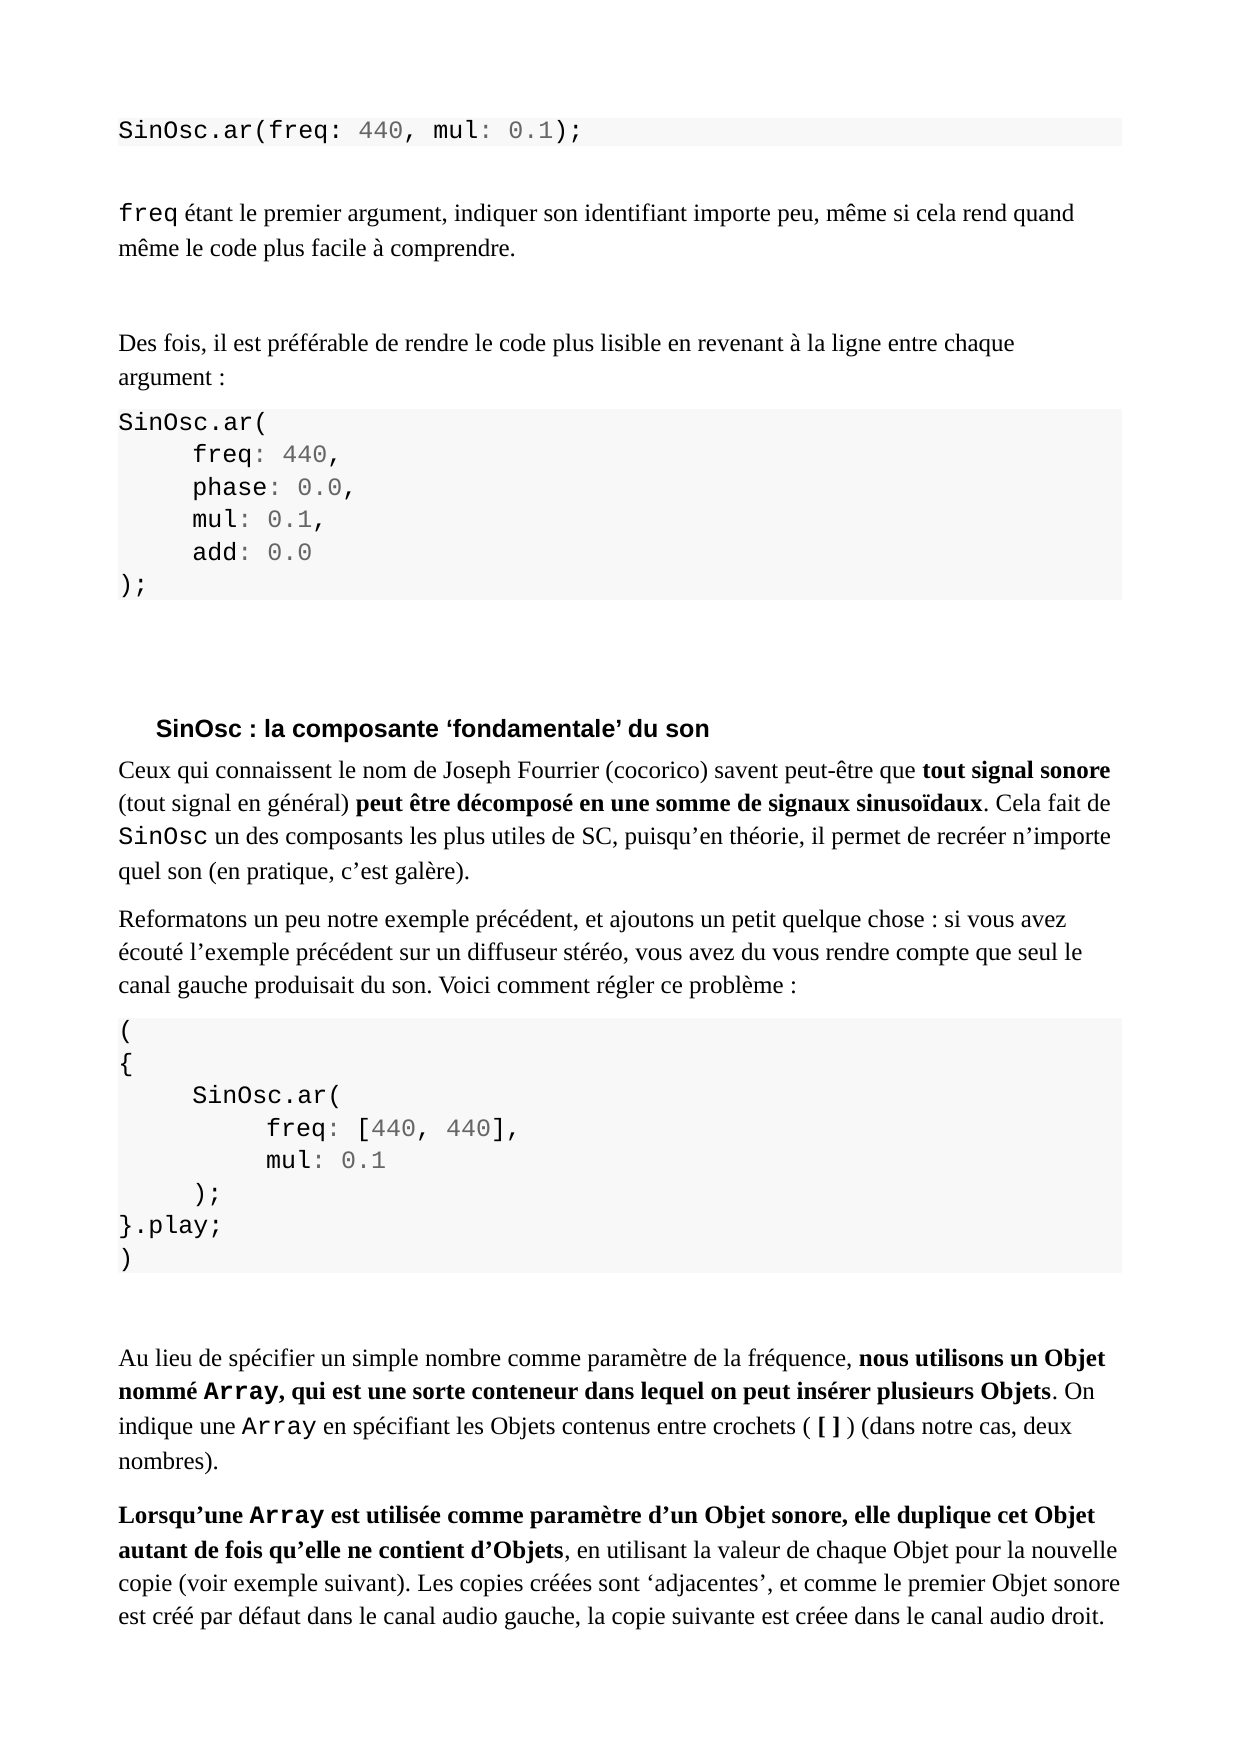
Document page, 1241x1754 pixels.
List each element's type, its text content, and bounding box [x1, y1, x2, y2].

text Lorsqu’une Array est utilisée comme paramètre d’un Objet sonore, elle duplique cet Objet autant de fois qu’elle ne contient d’Objets, en utilisant la valeur de chaque Objet pour la nouvelle copie (voir exemple suivant). Les copies créées sont ‘adjacentes’, et comme le premier Objet sonore est créé par défaut dans le canal audio gauche, la copie suivante est créee dans le canal audio droit. [118, 1500, 1122, 1630]
text mul: 0.1, [118, 507, 1122, 535]
text freq: [440, 440], [118, 1115, 1122, 1143]
text ) [118, 1245, 1122, 1273]
text ); [118, 1180, 1122, 1208]
text ); [118, 572, 1122, 600]
text Au lieu de spécifier un simple nombre comme paramètre de la fréquence, nous utilisons un Objet nommé Array, qui est une sorte conteneur dans lequel on peut insérer plusieurs Objets. On indique une Array en spécifiant les Objets contenus entre crochets ( [ ] ) (dans notre cas, deux nombres). [118, 1343, 1122, 1475]
text freq étant le premier argument, indiquer son identifiant importe peu, même si cela rend quand même le code plus facile à comprendre. [118, 198, 1122, 262]
text SinOsc.ar( [118, 1083, 1122, 1111]
subtitle SinOsc : la composante ‘fondamentale’ du son [156, 714, 1122, 743]
text }.play; [118, 1213, 1122, 1241]
text Reformatons un peu notre exemple précédent, et ajoutons un petit quelque chose : si vous avez écouté l’exemple précédent sur un diffuseur stéréo, vous avez du vous rendre compte que seul le canal gauche produisait du son. Voici comment régler ce problème : [118, 904, 1122, 999]
text phase: 0.0, [118, 474, 1122, 502]
text mul: 0.1 [118, 1148, 1122, 1176]
text add: 0.0 [118, 539, 1122, 567]
text freq: 440, [118, 442, 1122, 470]
text ( [118, 1018, 1122, 1046]
text Ceux qui connaissent le nom de Joseph Fourrier (cocorico) savent peut-être que tout signal sonore (tout signal en général) peut être décomposé en une somme de signaux sinusoïdaux. Cela fait de SinOsc un des composants les plus utiles de SC, puisqu’en théorie, il permet de recréer n’importe quel son (en pratique, c’est galère). [118, 755, 1122, 885]
text SinOsc.ar(freq: 440, mul: 0.1); [118, 118, 1122, 146]
text { [118, 1050, 1122, 1078]
text Des fois, il est préférable de rendre le code plus lisible en revenant à la ligne entre chaque argument : [118, 328, 1122, 390]
text SinOsc.ar( [118, 409, 1122, 437]
